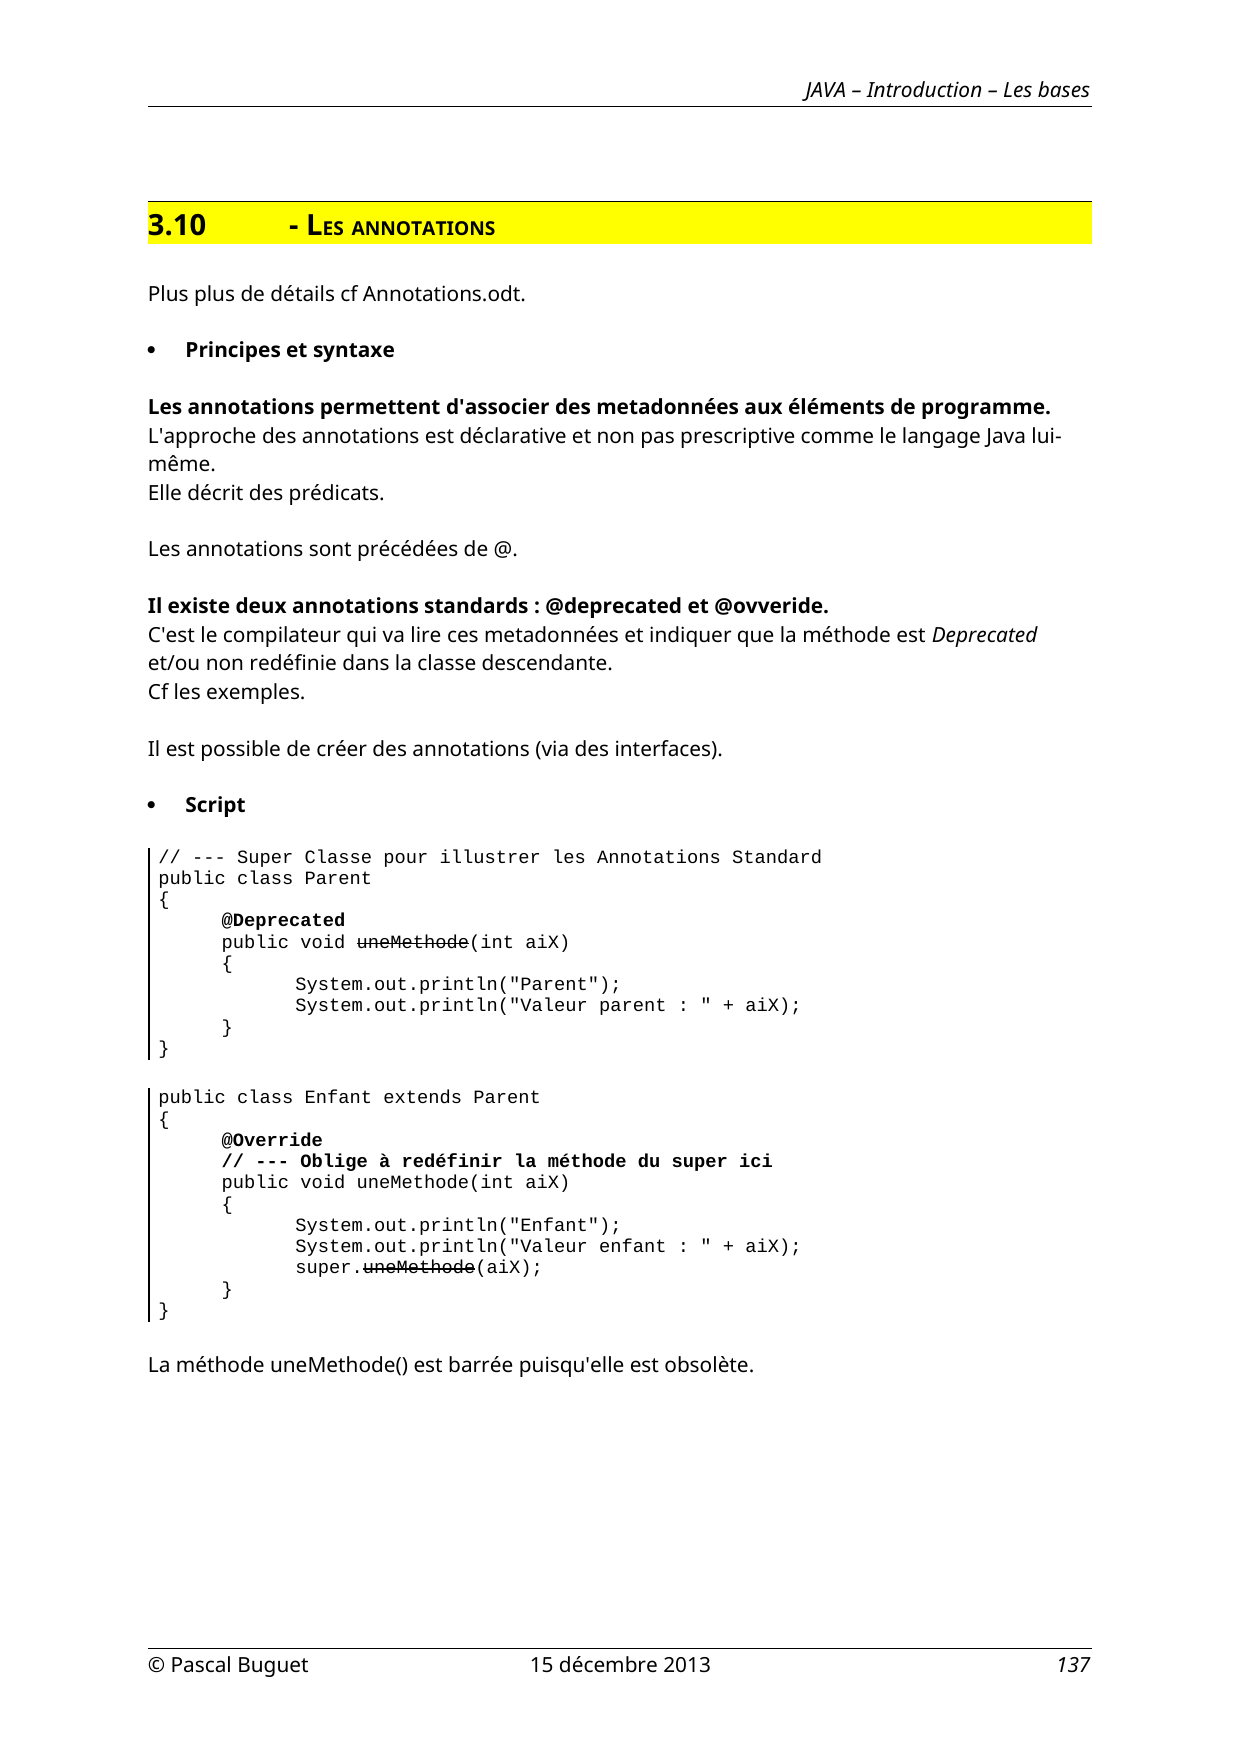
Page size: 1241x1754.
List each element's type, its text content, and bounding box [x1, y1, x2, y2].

text Cf les exemples. [148, 677, 1092, 705]
text System.out.println("Valeur parent : " + aiX); [150, 996, 1092, 1017]
text System.out.println("Valeur enfant : " + aiX); [150, 1237, 1092, 1258]
text { [150, 954, 1092, 975]
text Les annotations sont précédées de @. [148, 534, 1092, 563]
text super.uneMethode(aiX); [150, 1258, 1092, 1279]
text public class Enfant extends Parent [150, 1088, 1092, 1109]
text } [150, 1301, 1092, 1322]
text } [150, 1039, 1092, 1060]
text } [150, 1279, 1092, 1301]
text public void uneMethode(int aiX) [150, 1173, 1092, 1194]
text // --- Super Classe pour illustrer les Annotations Standard [148, 847, 1092, 869]
text { [150, 890, 1092, 911]
text Les annotations permettent d'associer des metadonnées aux éléments de programme. [148, 392, 1092, 421]
text @Deprecated [150, 911, 1092, 932]
text { [150, 1194, 1092, 1216]
text System.out.println("Enfant"); [150, 1216, 1092, 1237]
text } [150, 1017, 1092, 1039]
text @Override [150, 1131, 1092, 1152]
text Plus plus de détails cf Annotations.odt. [148, 279, 1092, 307]
text public void uneMethode(int aiX) [150, 932, 1092, 954]
subtitle - Les annotations [148, 202, 1092, 244]
list Principes et syntaxe [148, 336, 1092, 364]
text L'approche des annotations est déclarative et non pas prescriptive comme le langage Java lui-même. [148, 421, 1092, 478]
text Elle décrit des prédicats. [148, 478, 1092, 506]
list Script [148, 791, 1092, 819]
text Il existe deux annotations standards : @deprecated et @ovveride. [148, 591, 1092, 620]
text public class Parent [150, 869, 1092, 890]
text C'est le compilateur qui va lire ces metadonnées et indiquer que la méthode est Deprecated et/ou non redéfinie dans la classe descendante. [148, 620, 1092, 677]
text System.out.println("Parent"); [150, 975, 1092, 996]
text { [150, 1109, 1092, 1131]
text // --- Oblige à redéfinir la méthode du super ici [150, 1152, 1092, 1173]
text La méthode uneMethode() est barrée puisqu'elle est obsolète. [148, 1351, 1092, 1379]
text Il est possible de créer des annotations (via des interfaces). [148, 734, 1092, 762]
